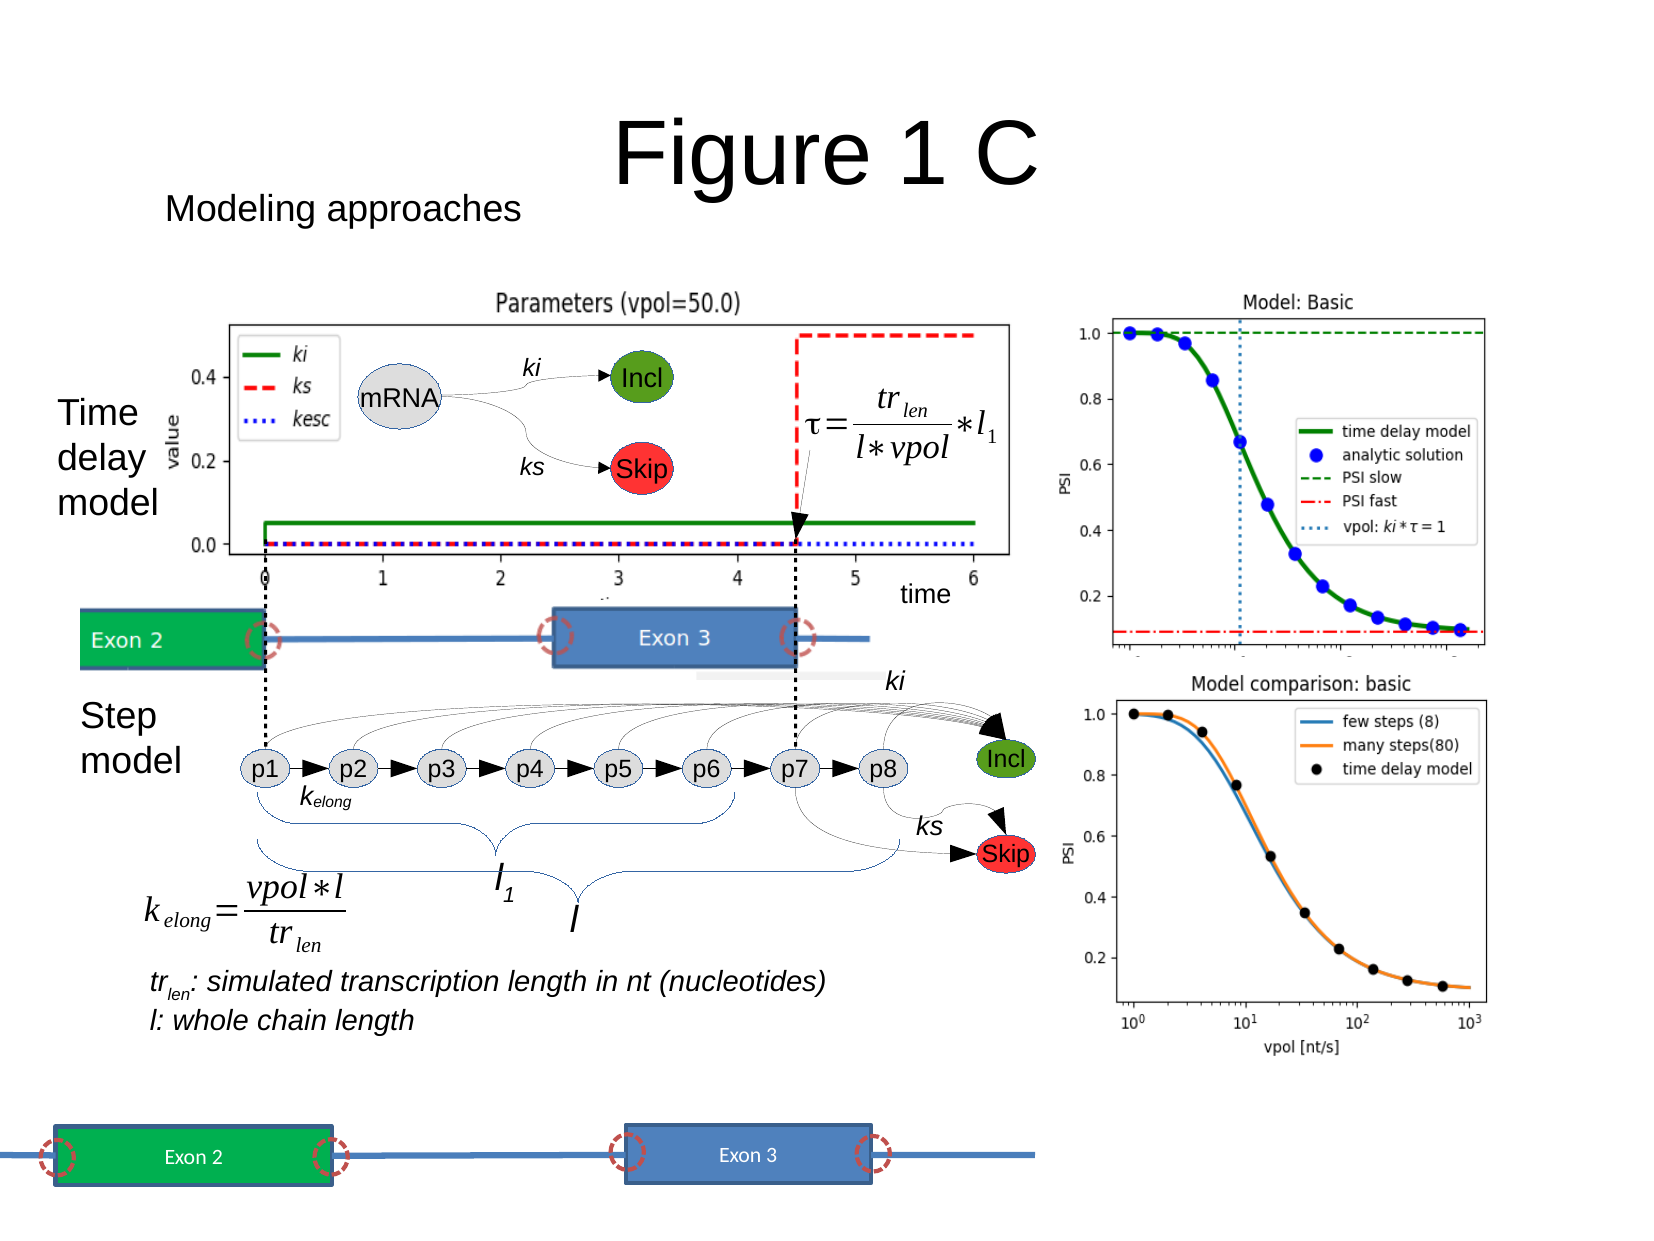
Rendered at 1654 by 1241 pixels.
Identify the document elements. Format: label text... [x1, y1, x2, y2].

text_box Step model [65, 683, 250, 825]
text_box Exon 2 [55, 1126, 332, 1185]
text_box Incl [612, 350, 674, 403]
text_box Incl [976, 739, 1036, 778]
text_box ki [507, 344, 612, 397]
text_box ks [505, 443, 610, 496]
text_box Modeling approaches [150, 180, 736, 237]
text_box p2 [328, 749, 379, 773]
text_box p6 [682, 749, 732, 788]
text_box mRNA [357, 363, 442, 430]
text_box trlen: simulated transcription length in nt (nucleotides) l: whole chain length [135, 957, 1096, 1066]
text_box p8 [858, 749, 908, 788]
text_box p3 [417, 749, 467, 788]
text_box Exon 3 [625, 1124, 871, 1184]
chart [135, 867, 357, 957]
title Figure 1 C [82, 49, 1571, 257]
text_box p4 [505, 749, 555, 788]
text_box ki [870, 658, 976, 704]
chart [723, 567, 842, 627]
chart [795, 378, 1007, 466]
picture [1050, 269, 1501, 1074]
text_box p7 [770, 749, 820, 788]
text_box Time delay model [42, 380, 227, 522]
text_box time [885, 569, 1021, 615]
text_box ks [901, 803, 1007, 856]
text_box Skip [610, 442, 674, 495]
text_box kelong [285, 773, 406, 834]
text_box l1 [480, 849, 586, 916]
text_box p5 [593, 749, 643, 788]
text_box p1 [250, 749, 290, 788]
picture [80, 269, 1037, 680]
text_box Skip [977, 835, 1036, 874]
text_box p2 [343, 765, 350, 773]
text_box l [555, 891, 661, 949]
